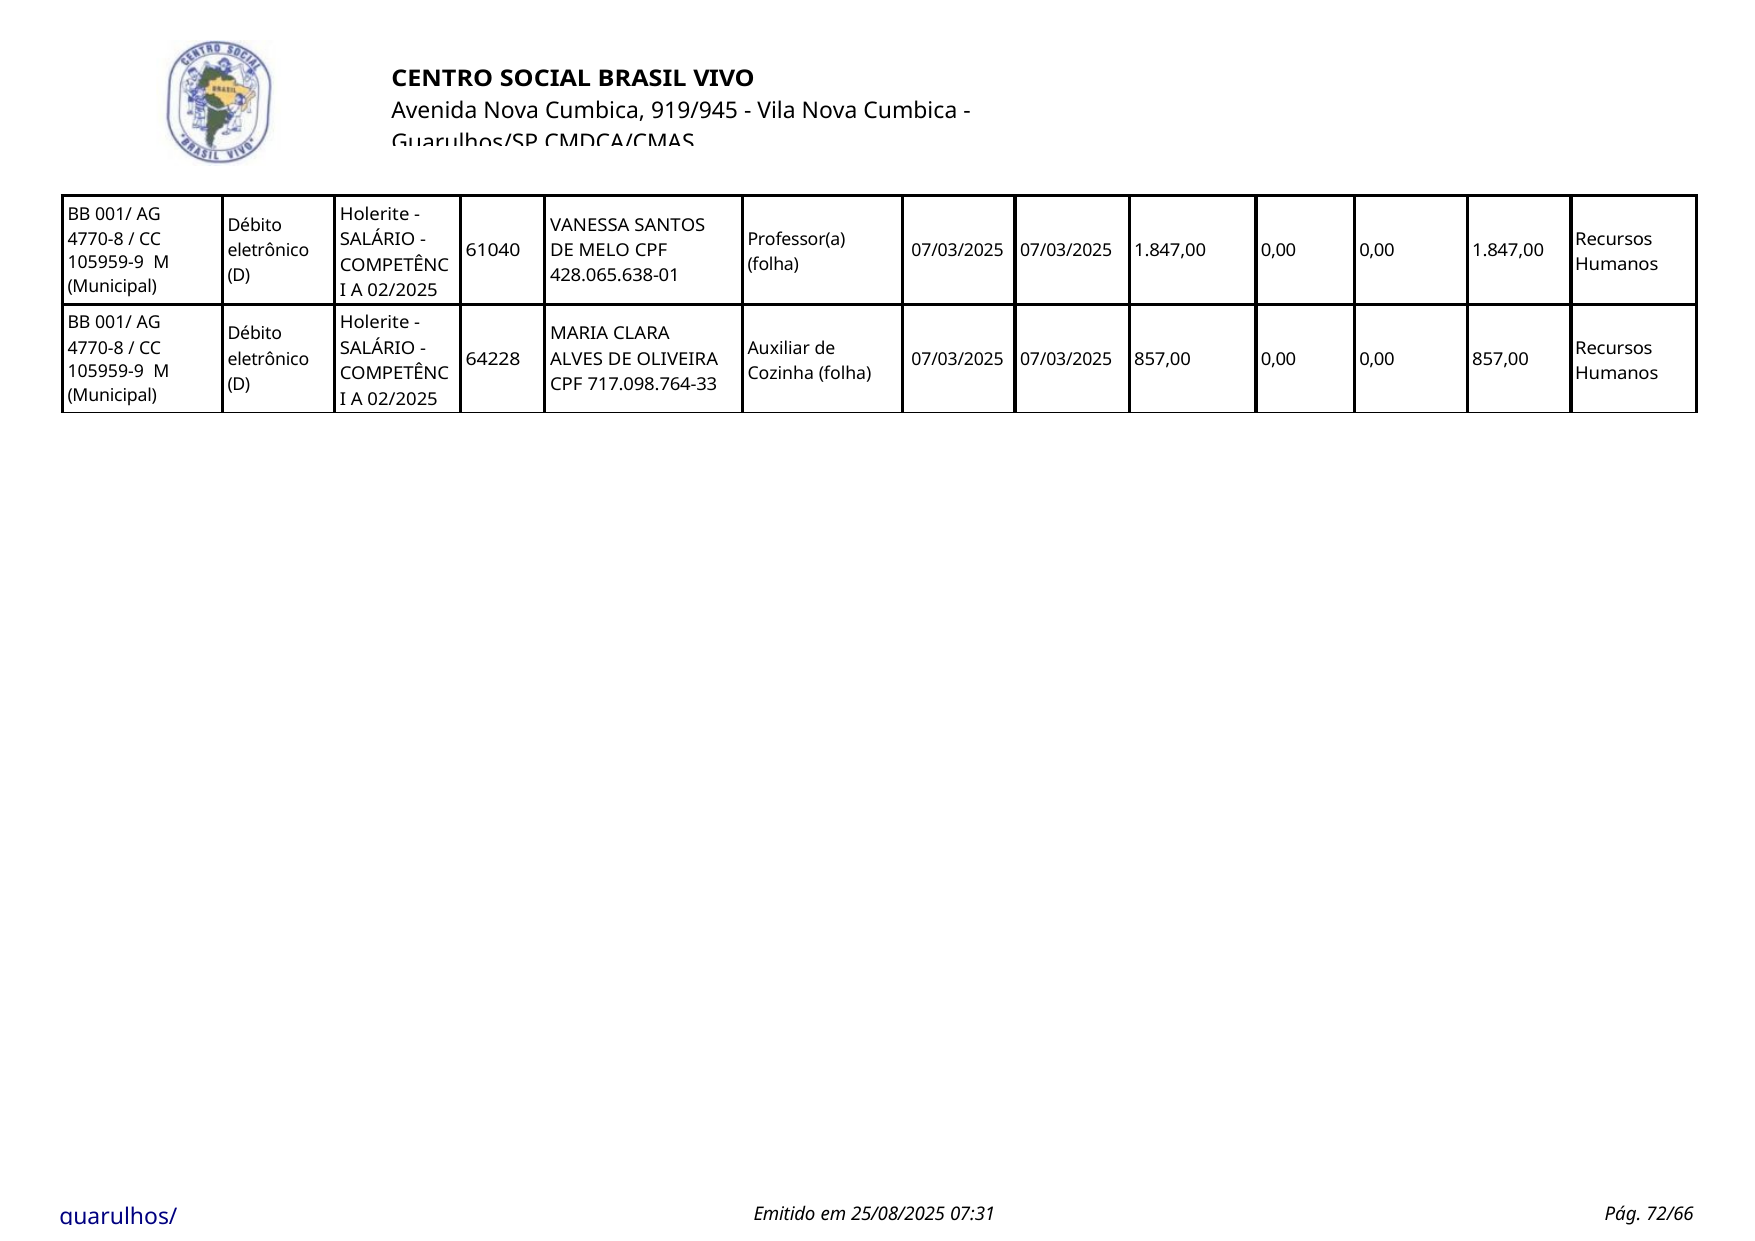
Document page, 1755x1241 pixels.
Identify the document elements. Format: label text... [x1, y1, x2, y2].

table_cell 07/03/2025 [1017, 197, 1128, 303]
table_cell 1.847,00 [1469, 197, 1569, 303]
table_cell BB 001/ AG 4770-8 / CC 105959-9 M (Municipal) [64, 197, 221, 303]
table_cell BB 001/ AG 4770-8 / CC 105959-9 M (Municipal) [64, 306, 221, 411]
table_cell VANESSA SANTOS DE MELO CPF 428.065.638-01 [546, 197, 741, 303]
table_cell 0,00 [1258, 197, 1353, 303]
table_cell 857,00 [1469, 306, 1569, 411]
table_cell 07/03/2025 [904, 306, 1013, 411]
table_cell Recursos Humanos [1573, 306, 1695, 411]
table_cell 0,00 [1356, 306, 1466, 411]
table_cell Auxiliar de Cozinha (folha) [744, 306, 901, 411]
table_cell Débito eletrônico (D) [224, 306, 333, 411]
table_cell Holerite - SALÁRIO - COMPETÊNCI A 02/2025 [336, 306, 459, 411]
table_cell Débito eletrônico (D) [224, 197, 333, 303]
table_cell Professor(a) (folha) [744, 197, 901, 303]
table_cell Recursos Humanos [1573, 197, 1695, 303]
table_cell 61040 [462, 197, 543, 303]
table_cell 07/03/2025 [904, 197, 1013, 303]
table_cell 64228 [462, 306, 543, 411]
table_cell 857,00 [1131, 306, 1254, 411]
table_cell 0,00 [1356, 197, 1466, 303]
table_cell Holerite - SALÁRIO - COMPETÊNCI A 02/2025 [336, 197, 459, 303]
table_cell MARIA CLARA ALVES DE OLIVEIRA CPF 717.098.764-33 [546, 306, 741, 411]
table_cell 1.847,00 [1131, 197, 1254, 303]
table_cell 0,00 [1258, 306, 1353, 411]
table_cell 07/03/2025 [1017, 306, 1128, 411]
